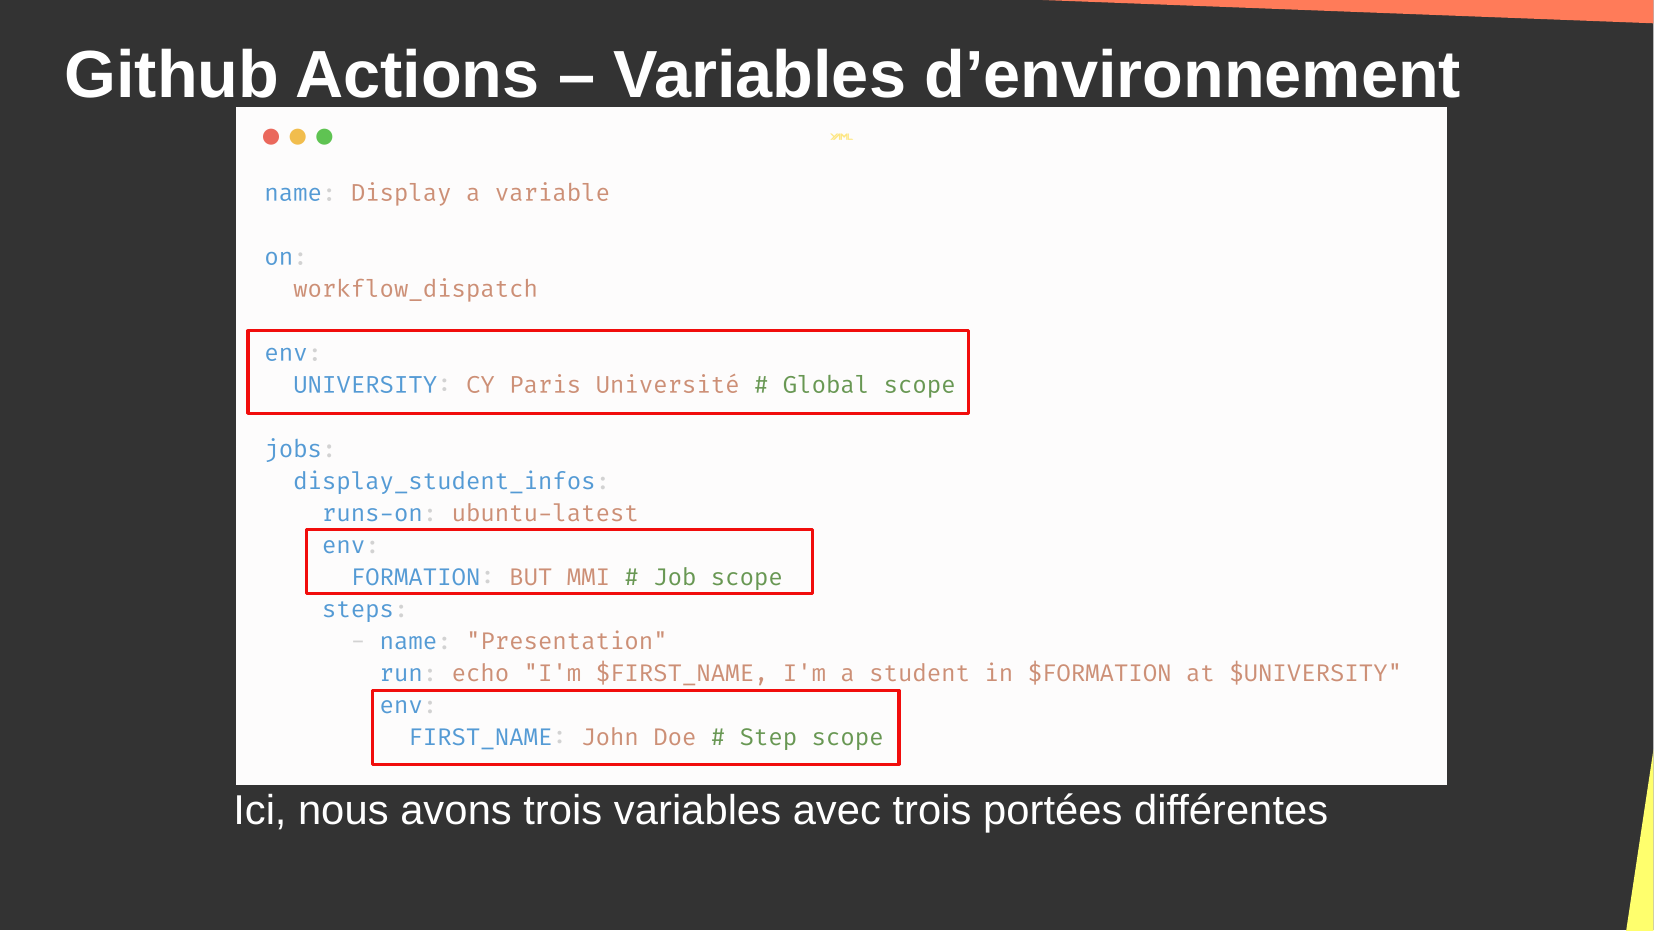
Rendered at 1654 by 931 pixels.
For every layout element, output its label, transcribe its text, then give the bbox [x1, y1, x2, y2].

title Github Actions – Variables d’environnement [64, 37, 1471, 113]
text_box [1626, 745, 1654, 931]
picture [236, 107, 1447, 785]
text_box Ici, nous avons trois variables avec trois portées différentes [218, 779, 1353, 888]
text_box [1042, 0, 1654, 24]
